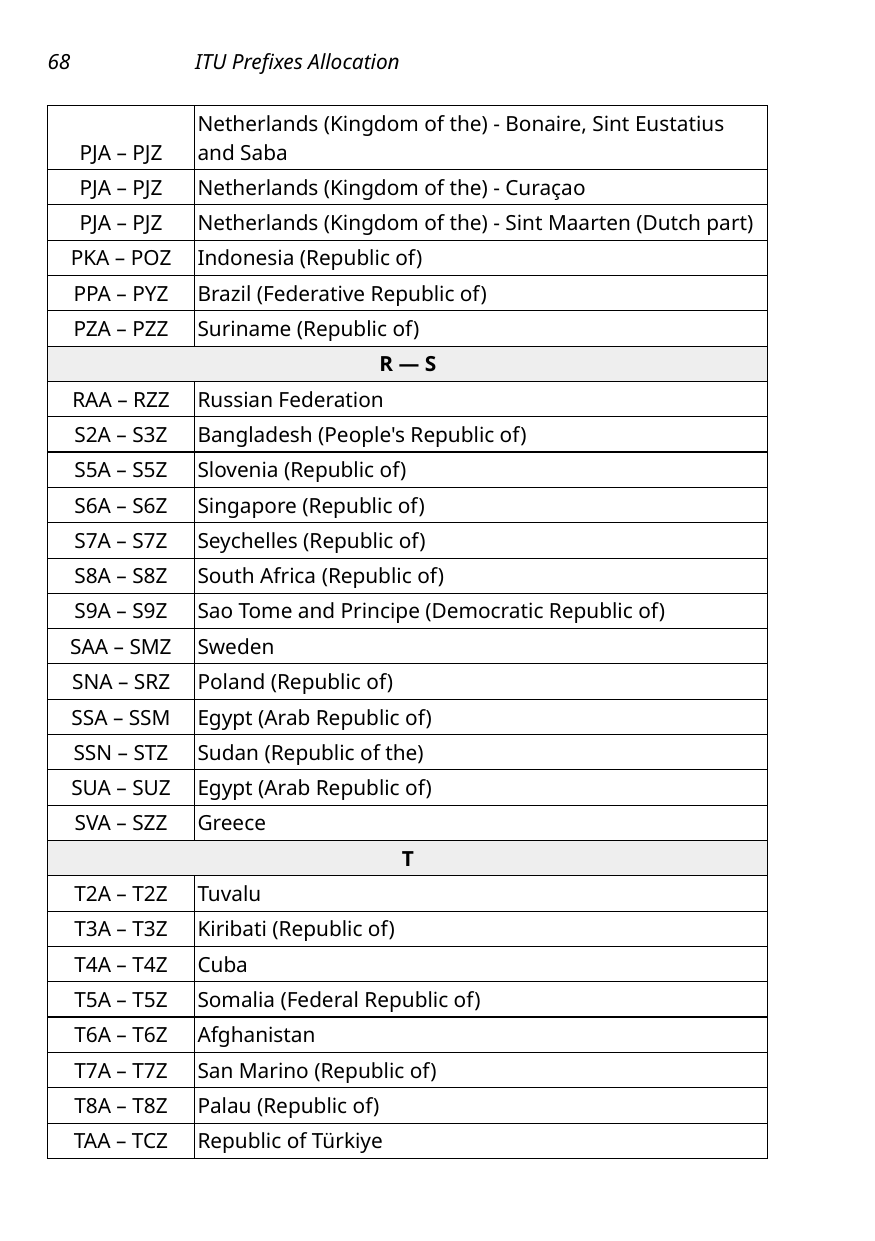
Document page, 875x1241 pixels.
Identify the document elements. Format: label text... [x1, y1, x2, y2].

table_cell Cuba [195, 947, 767, 981]
table_cell Slovenia (Republic of) [195, 453, 767, 487]
table_cell SNA – SRZ [48, 664, 194, 699]
table_cell R — S [48, 347, 767, 381]
table_cell Tuvalu [195, 876, 767, 911]
table_cell Egypt (Arab Republic of) [195, 700, 767, 734]
table_cell Netherlands (Kingdom of the) - Bonaire, Sint Eustatius and Saba [195, 106, 767, 169]
table_cell Seychelles (Republic of) [195, 523, 767, 557]
table_cell Sweden [195, 629, 767, 663]
table_cell S5A – S5Z [48, 453, 194, 487]
table_cell Palau (Republic of) [195, 1088, 767, 1122]
table_cell Sao Tome and Principe (Democratic Republic of) [195, 594, 767, 628]
table_cell T7A – T7Z [48, 1053, 194, 1087]
table_cell PJA – PJZ [48, 106, 194, 169]
table_cell PJA – PJZ [48, 170, 194, 204]
table_cell S6A – S6Z [48, 488, 194, 522]
table_cell Egypt (Arab Republic of) [195, 770, 767, 804]
table_cell SSA – SSM [48, 700, 194, 734]
table_cell PZA – PZZ [48, 311, 194, 346]
table_cell South Africa (Republic of) [195, 559, 767, 593]
table_cell Russian Federation [195, 382, 767, 416]
table_cell Netherlands (Kingdom of the) - Curaçao [195, 170, 767, 204]
table_cell T3A – T3Z [48, 912, 194, 946]
table_cell T4A – T4Z [48, 947, 194, 981]
table_cell S8A – S8Z [48, 559, 194, 593]
table_cell T2A – T2Z [48, 876, 194, 911]
table_cell SVA – SZZ [48, 806, 194, 840]
table_cell Brazil (Federative Republic of) [195, 276, 767, 310]
table_cell Greece [195, 806, 767, 840]
table_cell Kiribati (Republic of) [195, 912, 767, 946]
table_cell TAA – TCZ [48, 1124, 194, 1158]
table_cell Afghanistan [195, 1018, 767, 1052]
table_cell S2A – S3Z [48, 417, 194, 451]
table_cell SAA – SMZ [48, 629, 194, 663]
table_cell Poland (Republic of) [195, 664, 767, 699]
table_cell PJA – PJZ [48, 205, 194, 239]
table_cell Somalia (Federal Republic of) [195, 982, 767, 1016]
table_cell SUA – SUZ [48, 770, 194, 804]
table_cell PKA – POZ [48, 241, 194, 275]
table_cell San Marino (Republic of) [195, 1053, 767, 1087]
table_cell T6A – T6Z [48, 1018, 194, 1052]
table_cell Netherlands (Kingdom of the) - Sint Maarten (Dutch part) [195, 205, 767, 239]
table_cell Republic of Türkiye [195, 1124, 767, 1158]
table_cell Sudan (Republic of the) [195, 735, 767, 769]
table_cell PPA – PYZ [48, 276, 194, 310]
table_cell RAA – RZZ [48, 382, 194, 416]
table_cell T8A – T8Z [48, 1088, 194, 1122]
table_cell Singapore (Republic of) [195, 488, 767, 522]
table_cell Suriname (Republic of) [195, 311, 767, 346]
table_cell Bangladesh (People's Republic of) [195, 417, 767, 451]
table_cell S9A – S9Z [48, 594, 194, 628]
table_cell T [48, 841, 767, 875]
table_cell Indonesia (Republic of) [195, 241, 767, 275]
table_cell S7A – S7Z [48, 523, 194, 557]
table_cell SSN – STZ [48, 735, 194, 769]
table_cell T5A – T5Z [48, 982, 194, 1016]
